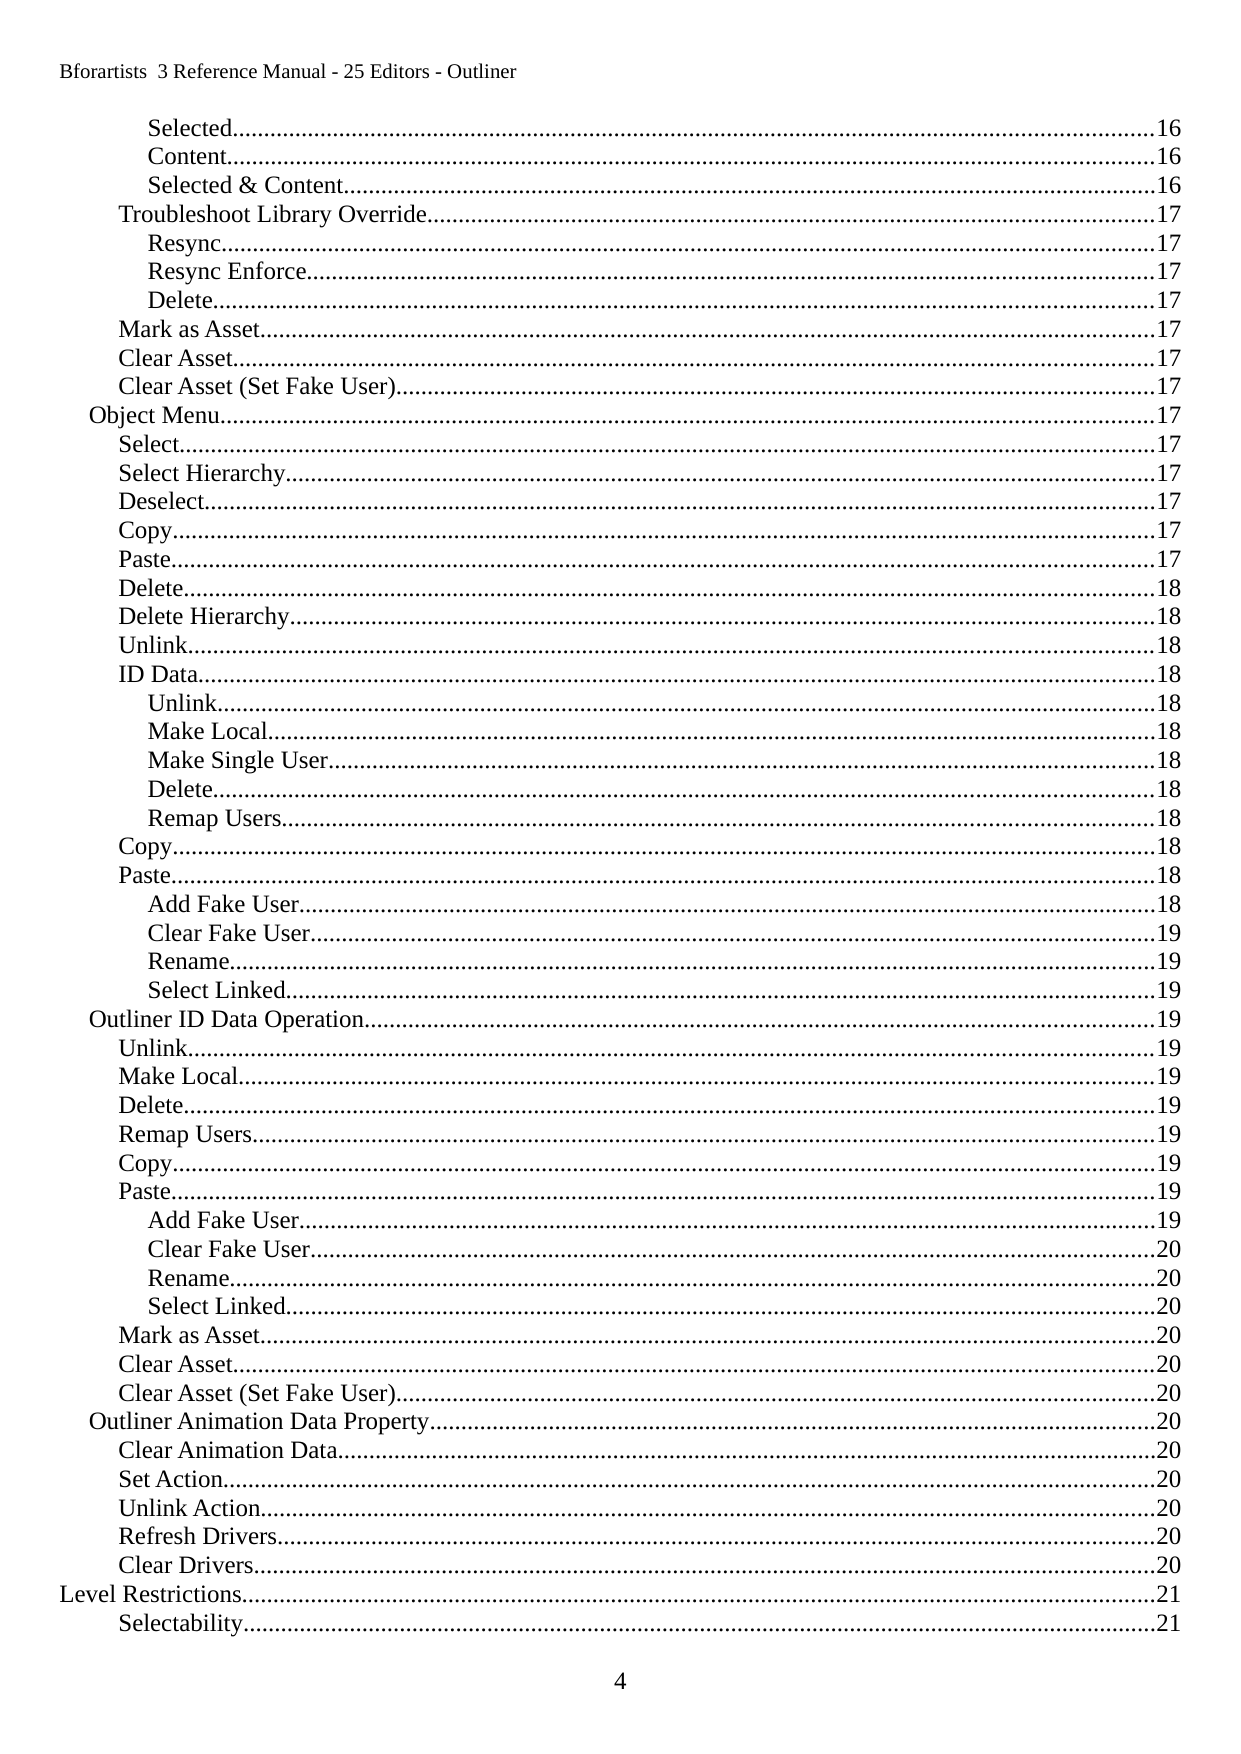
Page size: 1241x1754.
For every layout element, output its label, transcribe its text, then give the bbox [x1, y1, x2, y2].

text Paste 19 [118, 1176, 1181, 1205]
text Unlink 18 [147, 688, 1181, 716]
text Make Local 18 [147, 716, 1181, 745]
text Paste 17 [118, 544, 1181, 573]
text Refresh Drivers 20 [118, 1521, 1181, 1550]
text Clear Asset 20 [118, 1349, 1181, 1378]
text Make Local 19 [118, 1061, 1181, 1090]
text Unlink 18 [118, 630, 1181, 659]
text Copy 19 [118, 1148, 1181, 1176]
text Outliner ID Data Operation 19 [88, 1004, 1181, 1033]
text Resync 17 [147, 228, 1181, 256]
text Selected 16 [147, 113, 1181, 141]
text Copy 18 [118, 831, 1181, 860]
text Clear Asset (Set Fake User) 17 [118, 371, 1181, 400]
text Remap Users 19 [118, 1119, 1181, 1148]
text Resync Enforce 17 [147, 256, 1181, 285]
text Select Linked 19 [147, 975, 1181, 1004]
text Outliner Animation Data Property 20 [88, 1406, 1181, 1435]
text Level Restrictions 21 [59, 1579, 1181, 1608]
text Delete 19 [118, 1090, 1181, 1119]
text Clear Animation Data 20 [118, 1435, 1181, 1464]
text Select Linked 20 [147, 1291, 1181, 1320]
text Delete 18 [118, 573, 1181, 601]
text Unlink 19 [118, 1033, 1181, 1061]
text Rename 19 [147, 946, 1181, 975]
text Delete 17 [147, 285, 1181, 314]
text Set Action 20 [118, 1464, 1181, 1493]
text Selectability 21 [118, 1608, 1181, 1636]
text Clear Asset 17 [118, 343, 1181, 371]
text Remap Users 18 [147, 803, 1181, 831]
text Add Fake User 19 [147, 1205, 1181, 1234]
text Selected & Content 16 [147, 170, 1181, 199]
text Troubleshoot Library Override 17 [118, 199, 1181, 228]
text Clear Fake User 19 [147, 918, 1181, 946]
text Clear Asset (Set Fake User) 20 [118, 1378, 1181, 1406]
text Add Fake User 18 [147, 889, 1181, 918]
text Clear Drivers 20 [118, 1550, 1181, 1579]
text Content 16 [147, 141, 1181, 170]
text Object Menu 17 [88, 400, 1181, 429]
text Mark as Asset 17 [118, 314, 1181, 343]
text Paste 18 [118, 860, 1181, 889]
text Copy 17 [118, 515, 1181, 544]
text Select 17 [118, 429, 1181, 458]
text Clear Fake User 20 [147, 1234, 1181, 1263]
text ID Data 18 [118, 659, 1181, 688]
text Deselect 17 [118, 486, 1181, 515]
text Mark as Asset 20 [118, 1320, 1181, 1349]
text Delete Hierarchy 18 [118, 601, 1181, 630]
text Rename 20 [147, 1263, 1181, 1291]
text Unlink Action 20 [118, 1493, 1181, 1521]
text Make Single User 18 [147, 745, 1181, 774]
text Select Hierarchy 17 [118, 458, 1181, 486]
text Delete 18 [147, 774, 1181, 803]
